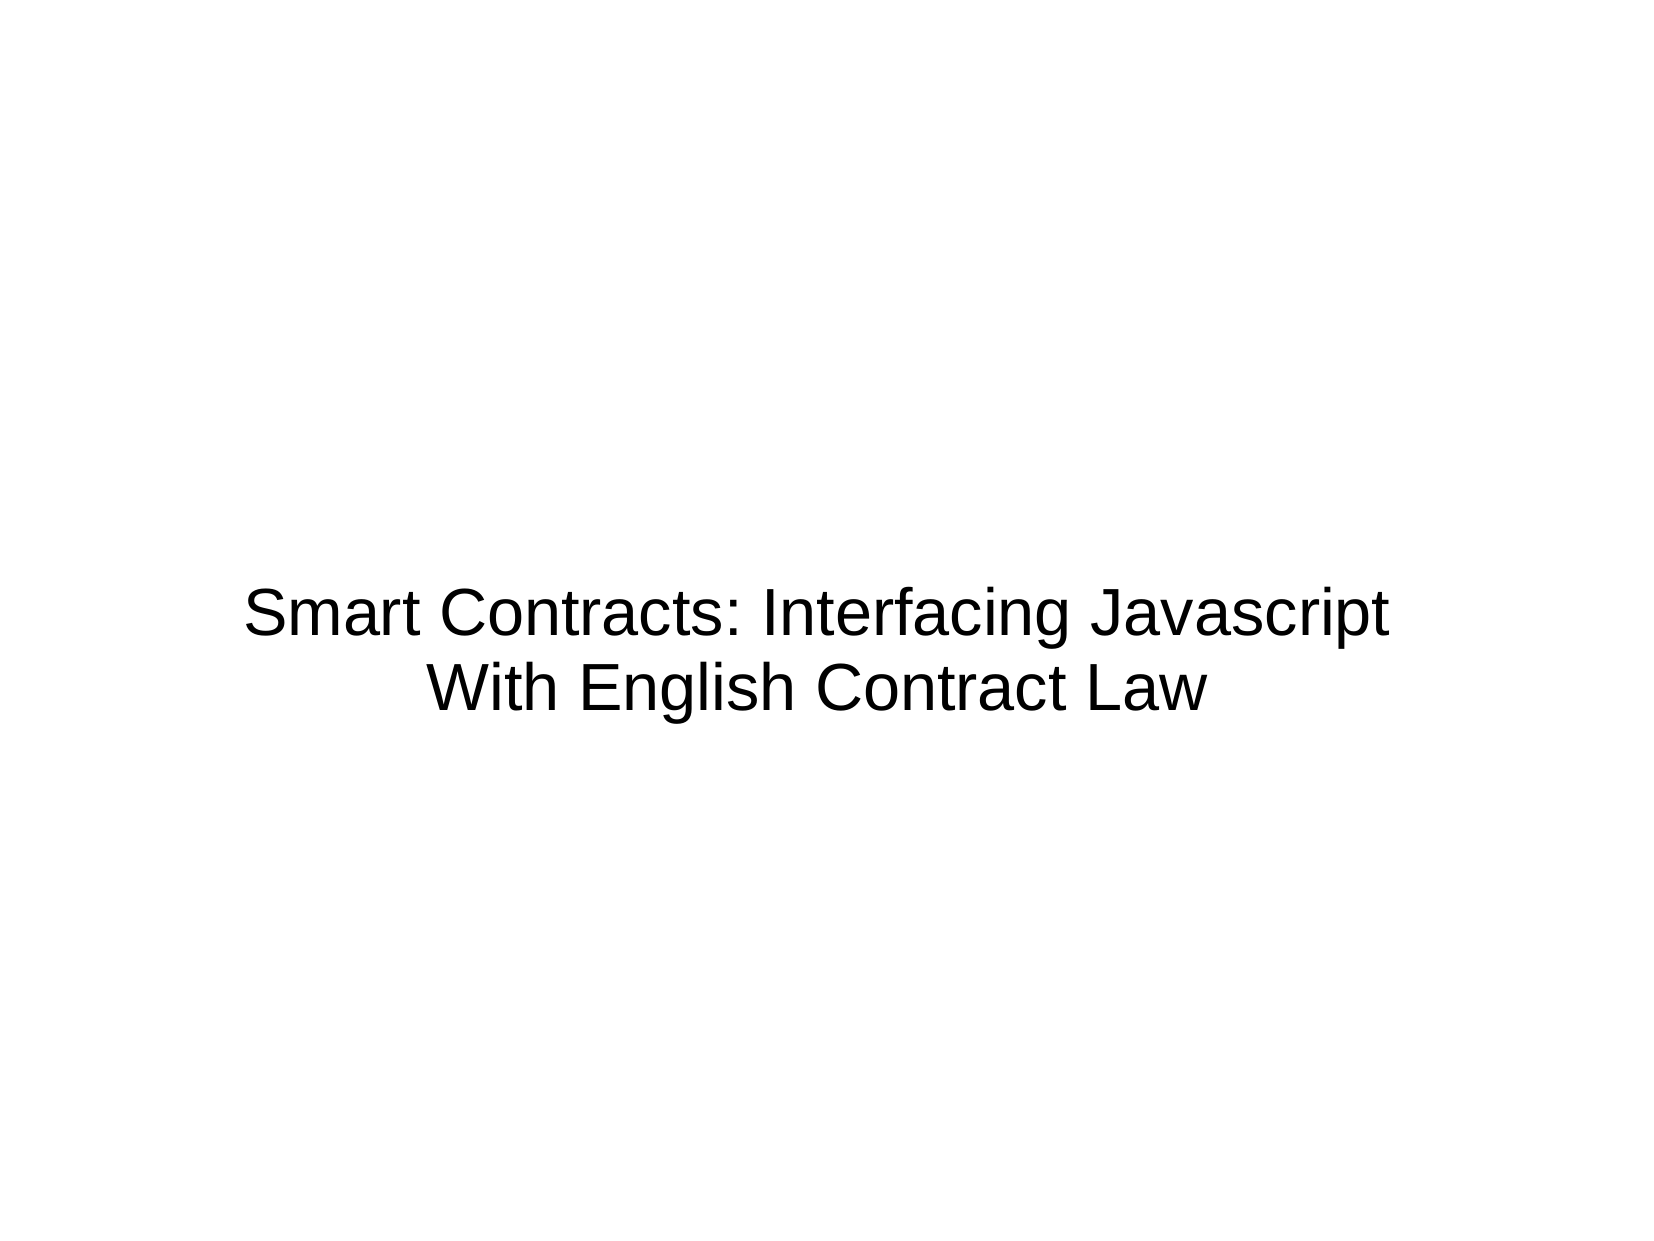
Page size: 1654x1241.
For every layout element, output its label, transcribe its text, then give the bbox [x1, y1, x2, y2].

subtitle Smart Contracts: Interfacing Javascript With English Contract Law [82, 290, 1571, 1010]
